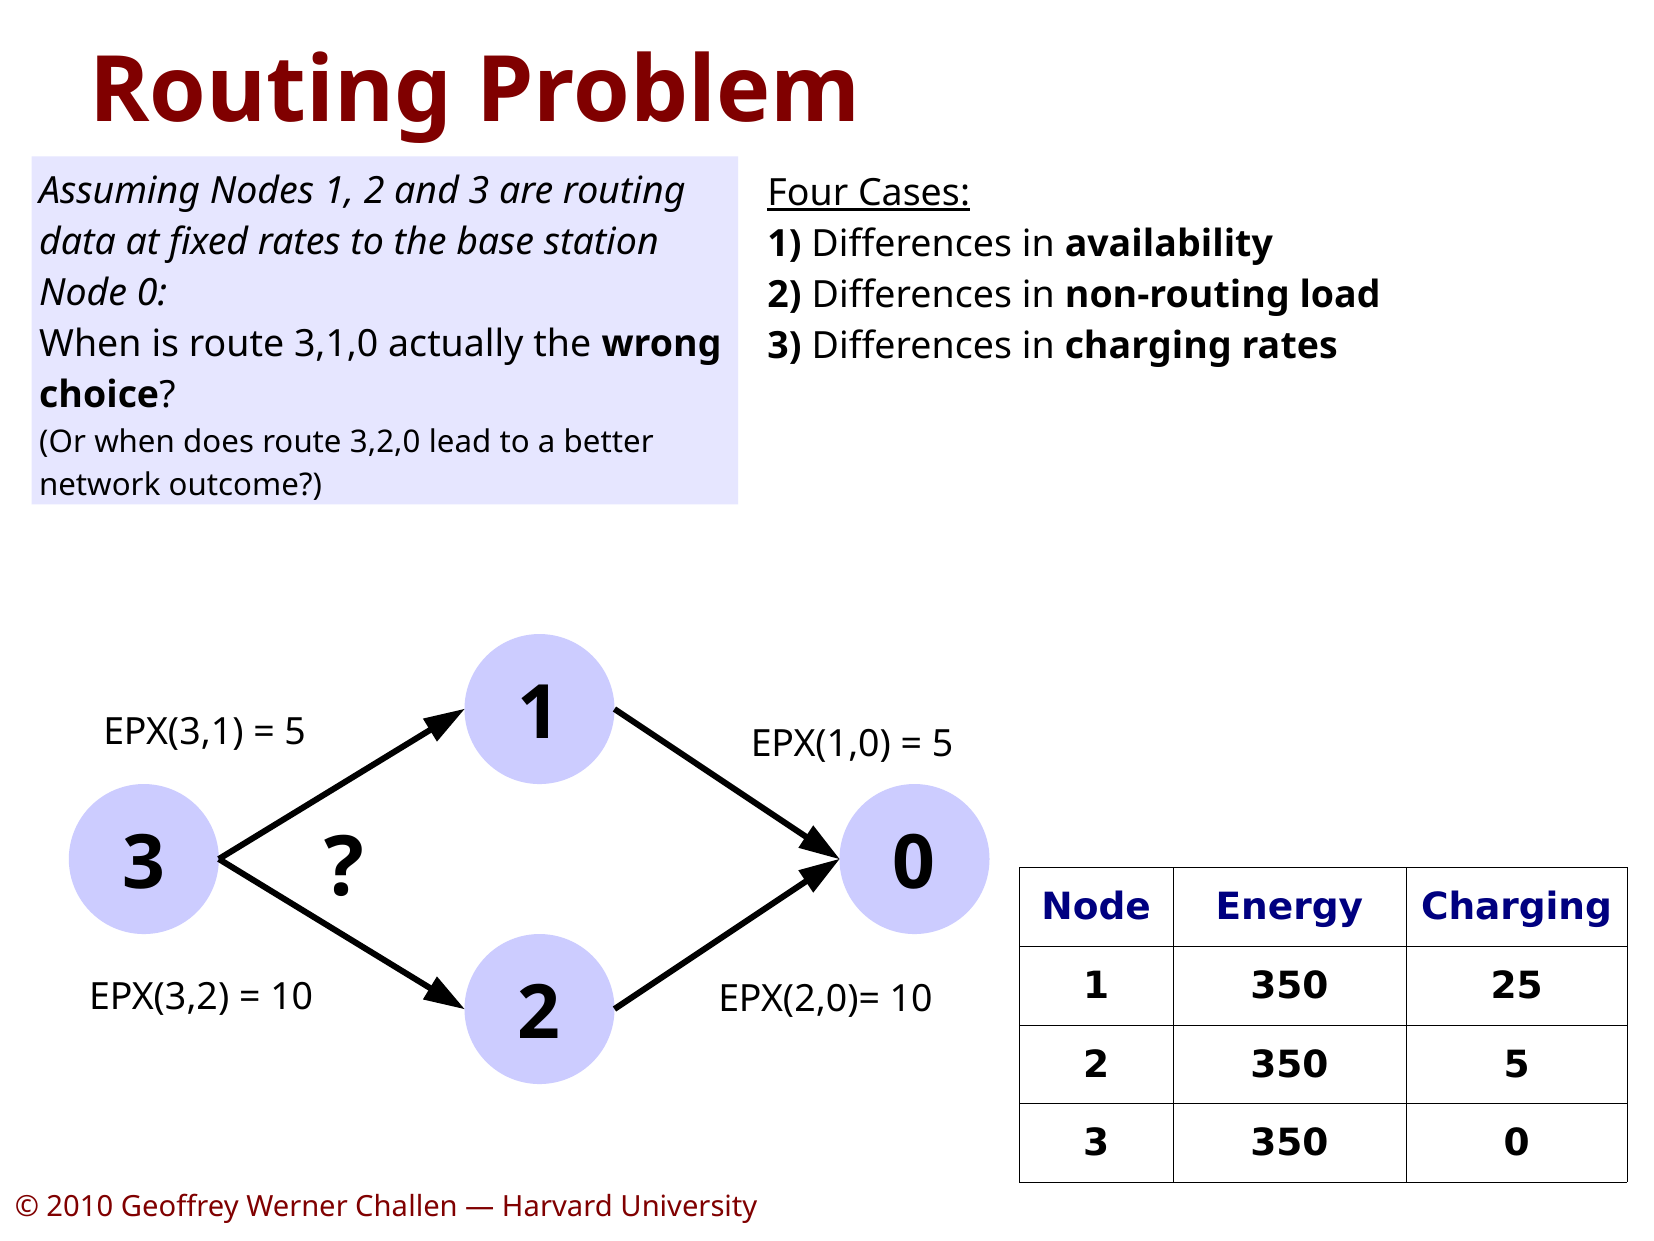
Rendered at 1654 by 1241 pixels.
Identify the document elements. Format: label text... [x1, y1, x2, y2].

table_cell 5 [1407, 1026, 1627, 1103]
table_cell 350 [1174, 947, 1406, 1025]
table_cell 1 [1020, 947, 1173, 1025]
text_box 3 [68, 784, 219, 935]
text_box 0 [839, 784, 990, 935]
table_header Energy [1174, 868, 1406, 946]
table_cell 0 [1407, 1104, 1627, 1182]
title Routing Problem [51, 0, 1654, 173]
table_cell 25 [1407, 947, 1627, 1025]
text_box Assuming Nodes 1, 2 and 3 are routing data at fixed rates to the base station Node 0: When is route 3,1,0 actually the wrong choice? (Or when does route 3,2,0 lead to a better network outcome?) [31, 156, 739, 462]
text_box 1 [464, 634, 615, 785]
text_box EPX(2,0)= 10 [703, 964, 982, 1055]
table_cell 2 [1020, 1026, 1173, 1103]
text_box EPX(3,1) = 5 [88, 697, 338, 757]
table_header Node [1020, 868, 1173, 946]
table_header Charging [1407, 868, 1627, 946]
text_box EPX(3,2) = 10 [74, 962, 348, 1022]
text_box ? [309, 799, 382, 913]
text_box Four Cases: 1) Differences in availability 2) Differences in non-routing load 3) Differences in charging rates [752, 157, 1520, 527]
table_cell 3 [1020, 1104, 1173, 1182]
table_cell 350 [1174, 1026, 1406, 1103]
table_cell 350 [1174, 1104, 1406, 1182]
text_box EPX(1,0) = 5 [736, 708, 986, 768]
text_box 2 [464, 934, 615, 1085]
